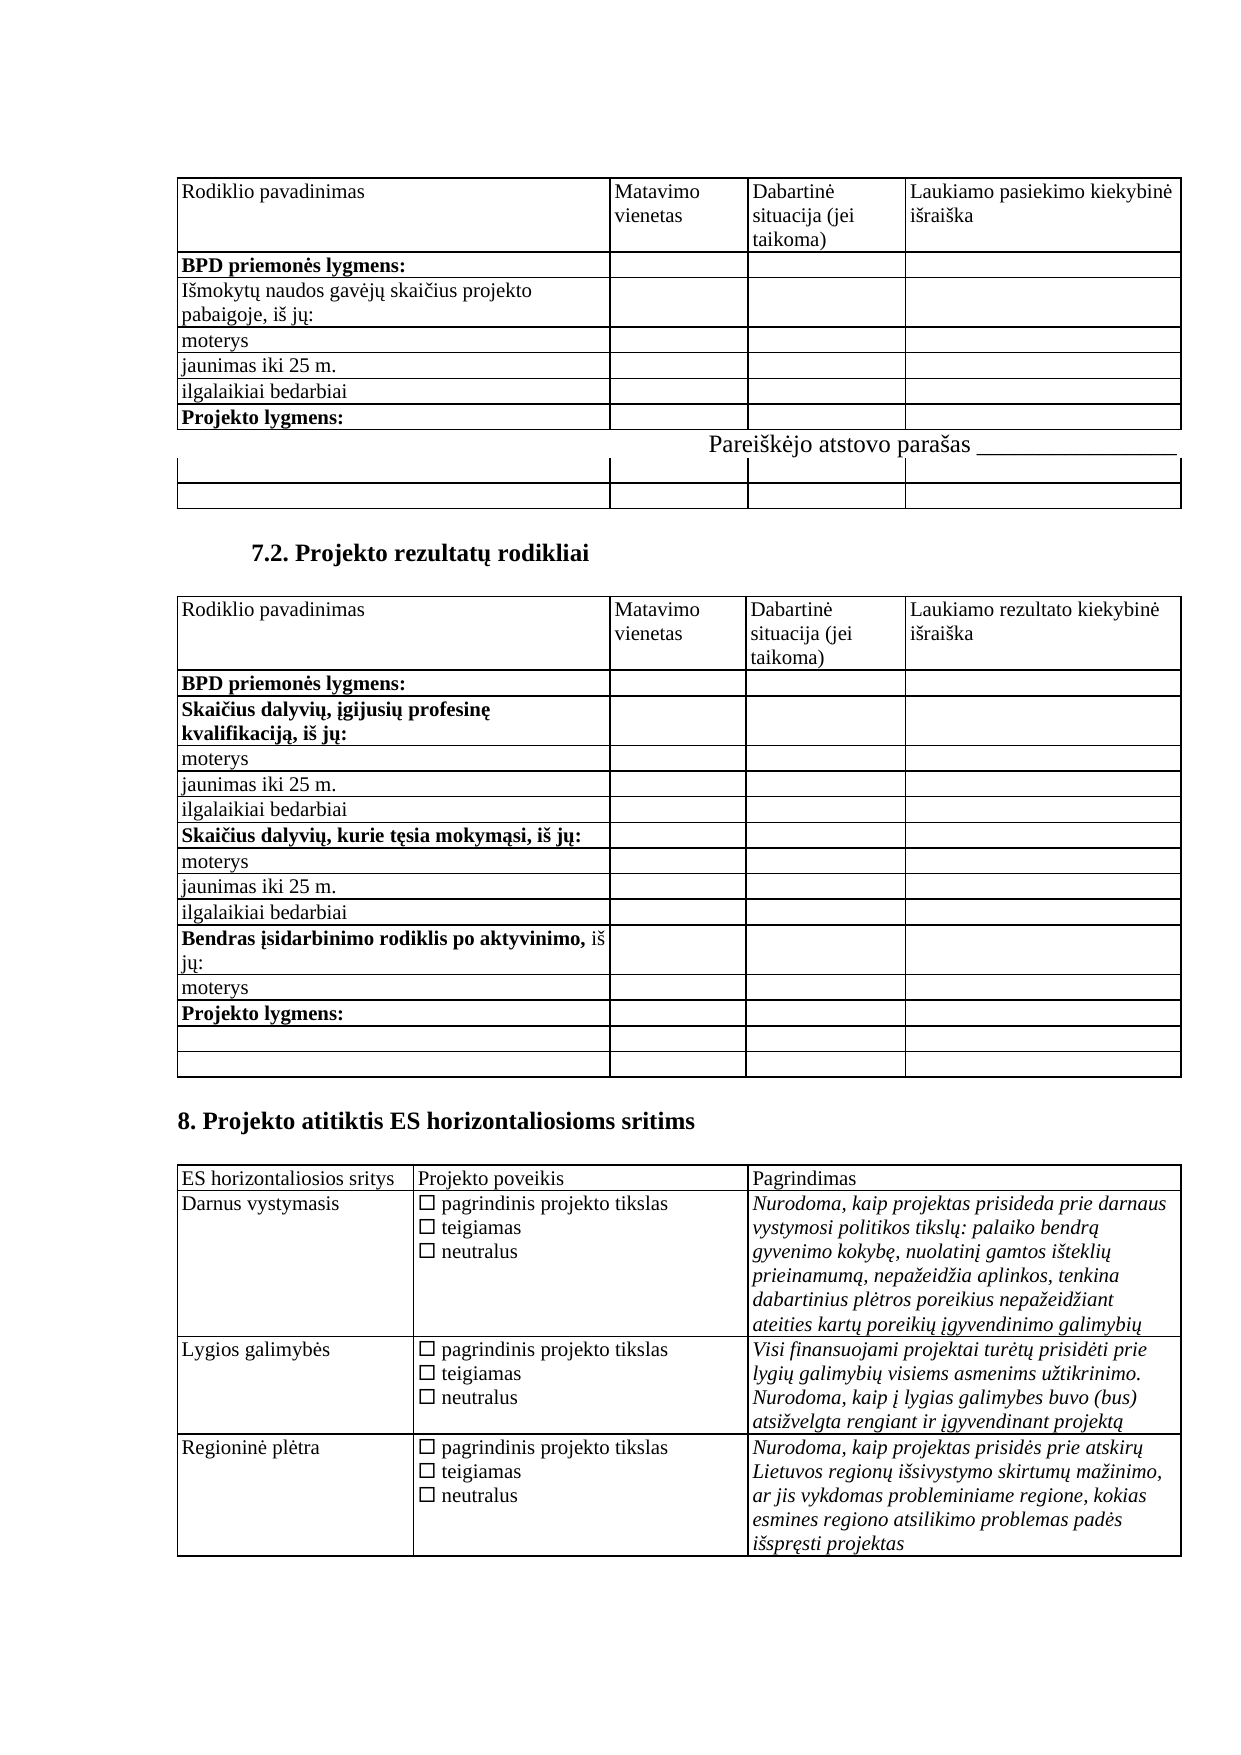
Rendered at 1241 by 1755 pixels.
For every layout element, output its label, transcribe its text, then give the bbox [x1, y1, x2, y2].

table_cell [906, 458, 910, 482]
table_cell [901, 458, 905, 482]
table_cell [901, 1001, 905, 1025]
table_cell [901, 975, 905, 999]
table_header Rodiklio pavadinimas [178, 597, 609, 669]
table_cell Lygios galimybės [178, 1337, 413, 1433]
table_cell [901, 353, 905, 377]
text 8. Projekto atitiktis ES horizontaliosioms sritims [177, 1106, 1181, 1135]
table_cell [611, 278, 747, 326]
table_cell  pagrindinis projekto tikslas  teigiamas  neutralus [414, 1435, 747, 1555]
table_cell [906, 278, 1180, 326]
table_cell [906, 823, 910, 847]
table_cell [901, 1027, 905, 1051]
table_cell [901, 746, 905, 770]
table_cell [906, 697, 1180, 744]
table_cell [906, 379, 910, 403]
text 7.2. Projekto rezultatų rodikliai [177, 538, 1181, 567]
table_cell [906, 772, 910, 796]
table_cell [901, 874, 905, 898]
table_cell [906, 746, 910, 770]
table_header Matavimo vienetas [611, 179, 747, 251]
table_cell [901, 253, 905, 277]
table_cell [906, 874, 910, 898]
table_cell Regioninė plėtra [178, 1435, 413, 1555]
table_cell  pagrindinis projekto tikslas  teigiamas  neutralus [414, 1337, 747, 1433]
table_header Matavimo vienetas [611, 597, 745, 669]
table_cell [901, 797, 905, 821]
table_cell [906, 900, 910, 924]
table_header Laukiamo pasiekimo kiekybinė išraiška [906, 179, 1180, 251]
table_cell Darnus vystymasis [178, 1191, 413, 1336]
table_cell [906, 353, 910, 377]
table_cell [901, 379, 905, 403]
table_cell [749, 278, 905, 326]
table_cell [901, 900, 905, 924]
table_cell [906, 328, 910, 352]
table_cell [906, 405, 910, 429]
table_cell [901, 823, 905, 847]
table_cell [906, 1052, 910, 1076]
table_cell  pagrindinis projekto tikslas  teigiamas  neutralus [414, 1191, 747, 1336]
table_cell [747, 926, 905, 974]
table_cell [906, 975, 910, 999]
table_cell [901, 405, 905, 429]
table_cell [747, 697, 905, 744]
table_cell [611, 697, 745, 744]
table_cell [906, 253, 910, 277]
table_header Rodiklio pavadinimas [178, 179, 609, 251]
table_cell [906, 1001, 910, 1025]
table_header Laukiamo rezultato kiekybinė išraiška [906, 597, 1180, 669]
table_cell [906, 671, 910, 695]
table_cell [906, 484, 910, 508]
table_cell [906, 849, 910, 873]
table_cell [611, 926, 745, 974]
table_cell [906, 926, 1180, 974]
table_cell [906, 1027, 910, 1051]
table_cell [901, 1052, 905, 1076]
table_cell [901, 849, 905, 873]
table_cell [906, 797, 910, 821]
table_cell [901, 772, 905, 796]
table_cell [901, 671, 905, 695]
table_cell [901, 484, 905, 508]
table_cell [901, 328, 905, 352]
